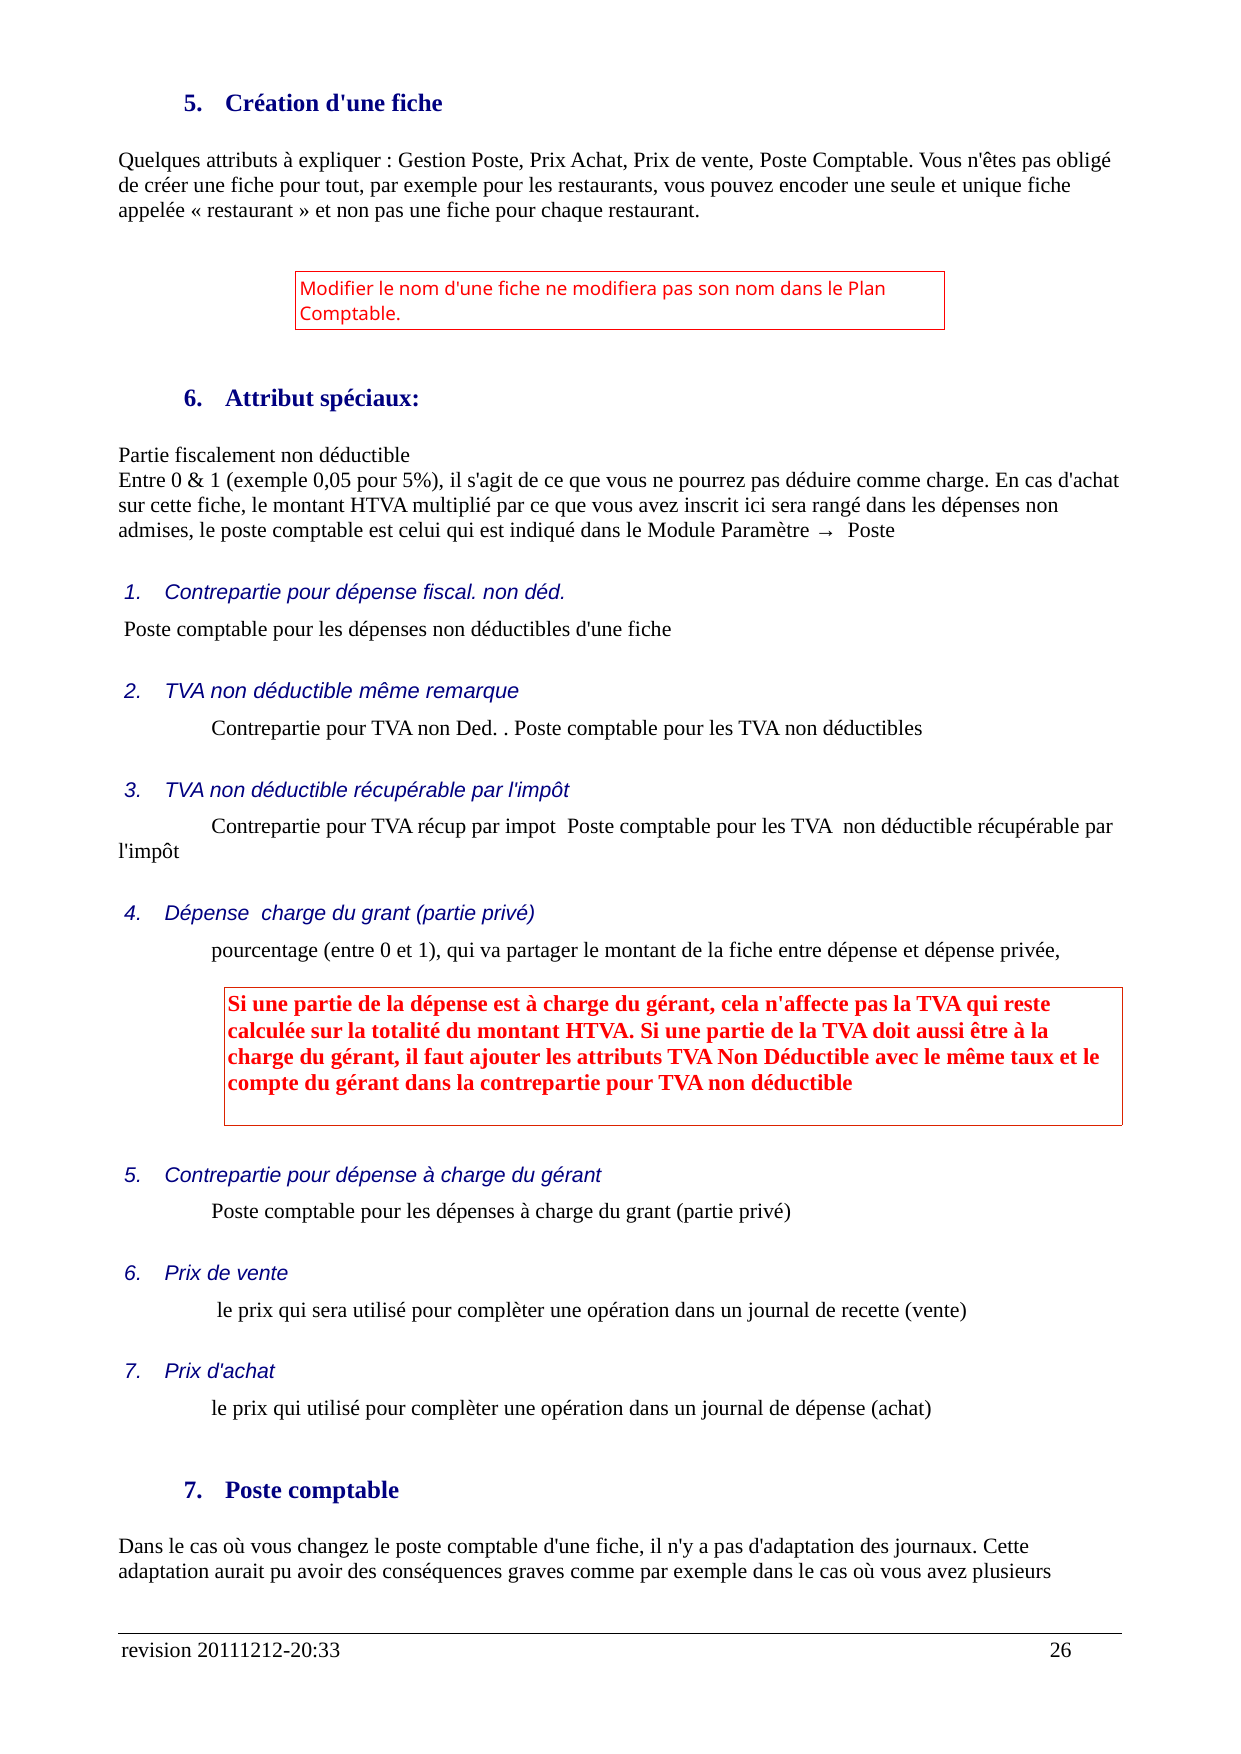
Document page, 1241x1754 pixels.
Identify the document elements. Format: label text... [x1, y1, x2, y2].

text Entre 0 & 1 (exemple 0,05 pour 5%), il s'agit de ce que vous ne pourrez pas déduire comme charge. En cas d'achat sur cette fiche, le montant HTVA multiplié par ce que vous avez inscrit ici sera rangé dans les dépenses non admises, le poste comptable est celui qui est indiqué dans le Module Paramètre → Poste [118, 467, 1122, 542]
text le prix qui sera utilisé pour complèter une opération dans un journal de recette (vente) [118, 1297, 1122, 1322]
text Dans le cas où vous changez le poste comptable d'une fiche, il n'y a pas d'adaptation des journaux. Cette adaptation aurait pu avoir des conséquences graves comme par exemple dans le cas où vous avez plusieurs [118, 1533, 1122, 1584]
subtitle TVA non déductible même remarque [118, 678, 1122, 703]
text Poste comptable pour les dépenses à charge du grant (partie privé) [118, 1198, 1122, 1223]
subtitle TVA non déductible récupérable par l'impôt [118, 777, 1122, 801]
subtitle Contrepartie pour dépense fiscal. non déd. [118, 579, 1122, 604]
text Contrepartie pour TVA récup par impot Poste comptable pour les TVA non déductible récupérable par l'impôt [118, 813, 1122, 864]
text le prix qui utilisé pour complèter une opération dans un journal de dépense (achat) [118, 1395, 1122, 1420]
text Si une partie de la dépense est à charge du gérant, cela n'affecte pas la TVA qui reste calculée sur la totalité du montant HTVA. Si une partie de la TVA doit aussi être à la charge du gérant, il faut ajouter les attributs TVA Non Déductible avec le même taux et le compte du gérant dans la contrepartie pour TVA non déductible [225, 988, 1122, 1096]
subtitle Attribut spéciaux: [177, 383, 1122, 412]
subtitle Prix de vente [118, 1261, 1122, 1285]
subtitle Dépense charge du grant (partie privé) [118, 901, 1122, 925]
subtitle Contrepartie pour dépense à charge du gérant [118, 1162, 1122, 1187]
text Quelques attributs à expliquer : Gestion Poste, Prix Achat, Prix de vente, Poste Comptable. Vous n'êtes pas obligé de créer une fiche pour tout, par exemple pour les restaurants, vous pouvez encoder une seule et unique fiche appelée « restaurant » et non pas une fiche pour chaque restaurant. [118, 147, 1122, 222]
text Partie fiscalement non déductible [118, 442, 1122, 467]
text Contrepartie pour TVA non Ded. . Poste comptable pour les TVA non déductibles [118, 715, 1122, 740]
subtitle Création d'une fiche [177, 88, 1122, 117]
subtitle Poste comptable [177, 1475, 1122, 1504]
text pourcentage (entre 0 et 1), qui va partager le montant de la fiche entre dépense et dépense privée, [118, 937, 1122, 962]
text Modifier le nom d'une fiche ne modifiera pas son nom dans le Plan Comptable. [296, 272, 944, 329]
text Poste comptable pour les dépenses non déductibles d'une fiche [118, 616, 1122, 641]
subtitle Prix d'achat [118, 1359, 1122, 1383]
